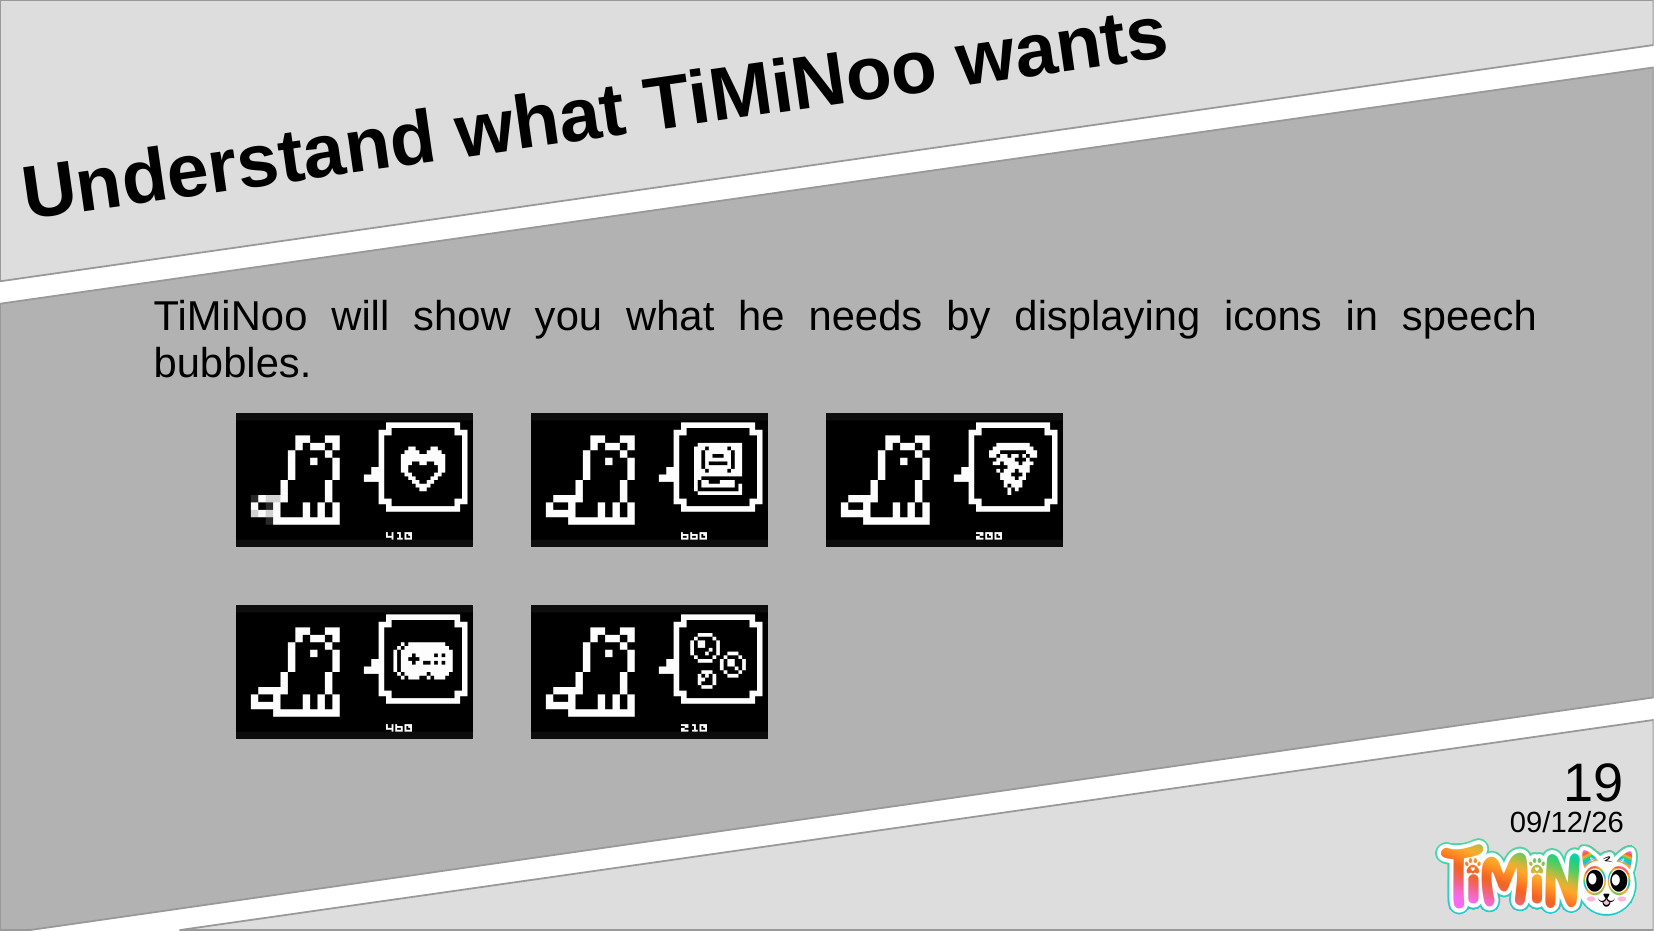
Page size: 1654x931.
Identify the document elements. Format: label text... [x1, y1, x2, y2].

list TiMiNoo will show you what he needs by displaying icons in speech bubbles. [82, 292, 1538, 833]
picture [531, 605, 768, 739]
picture [236, 413, 473, 547]
picture [531, 413, 768, 547]
picture [826, 413, 1063, 547]
title Understand what TiMiNoo wants [11, 0, 1496, 272]
picture [1435, 838, 1638, 916]
picture [236, 605, 473, 739]
